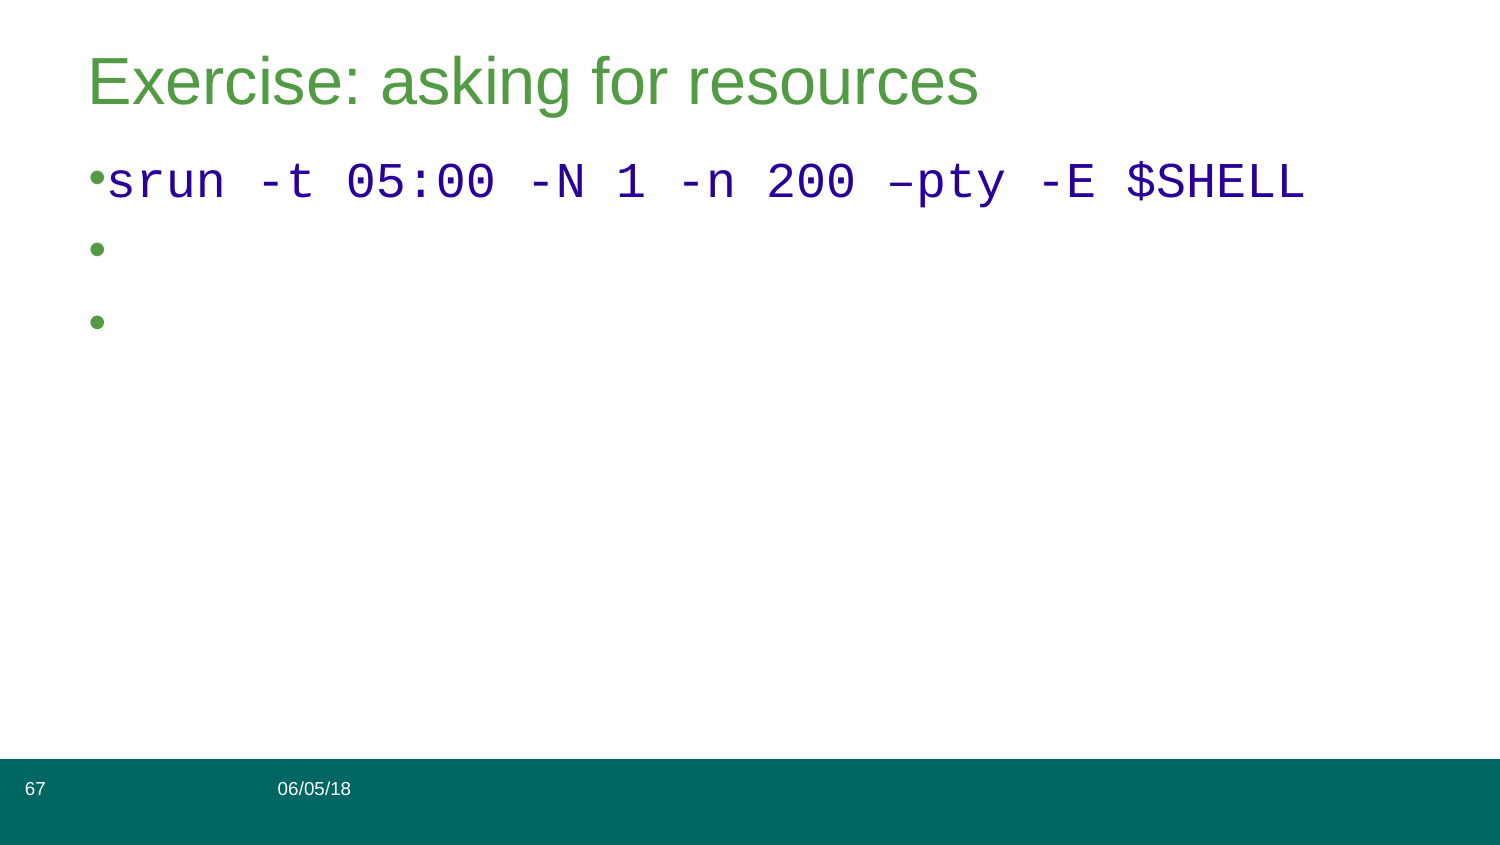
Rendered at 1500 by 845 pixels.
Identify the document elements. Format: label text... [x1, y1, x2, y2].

title Exercise: asking for resources [87, 37, 1426, 132]
list srun -t 05:00 -N 1 -n 200 –pty -E $SHELL [88, 147, 1427, 683]
text_box 06/05/18 [277, 776, 553, 799]
text_box [24, 776, 76, 799]
